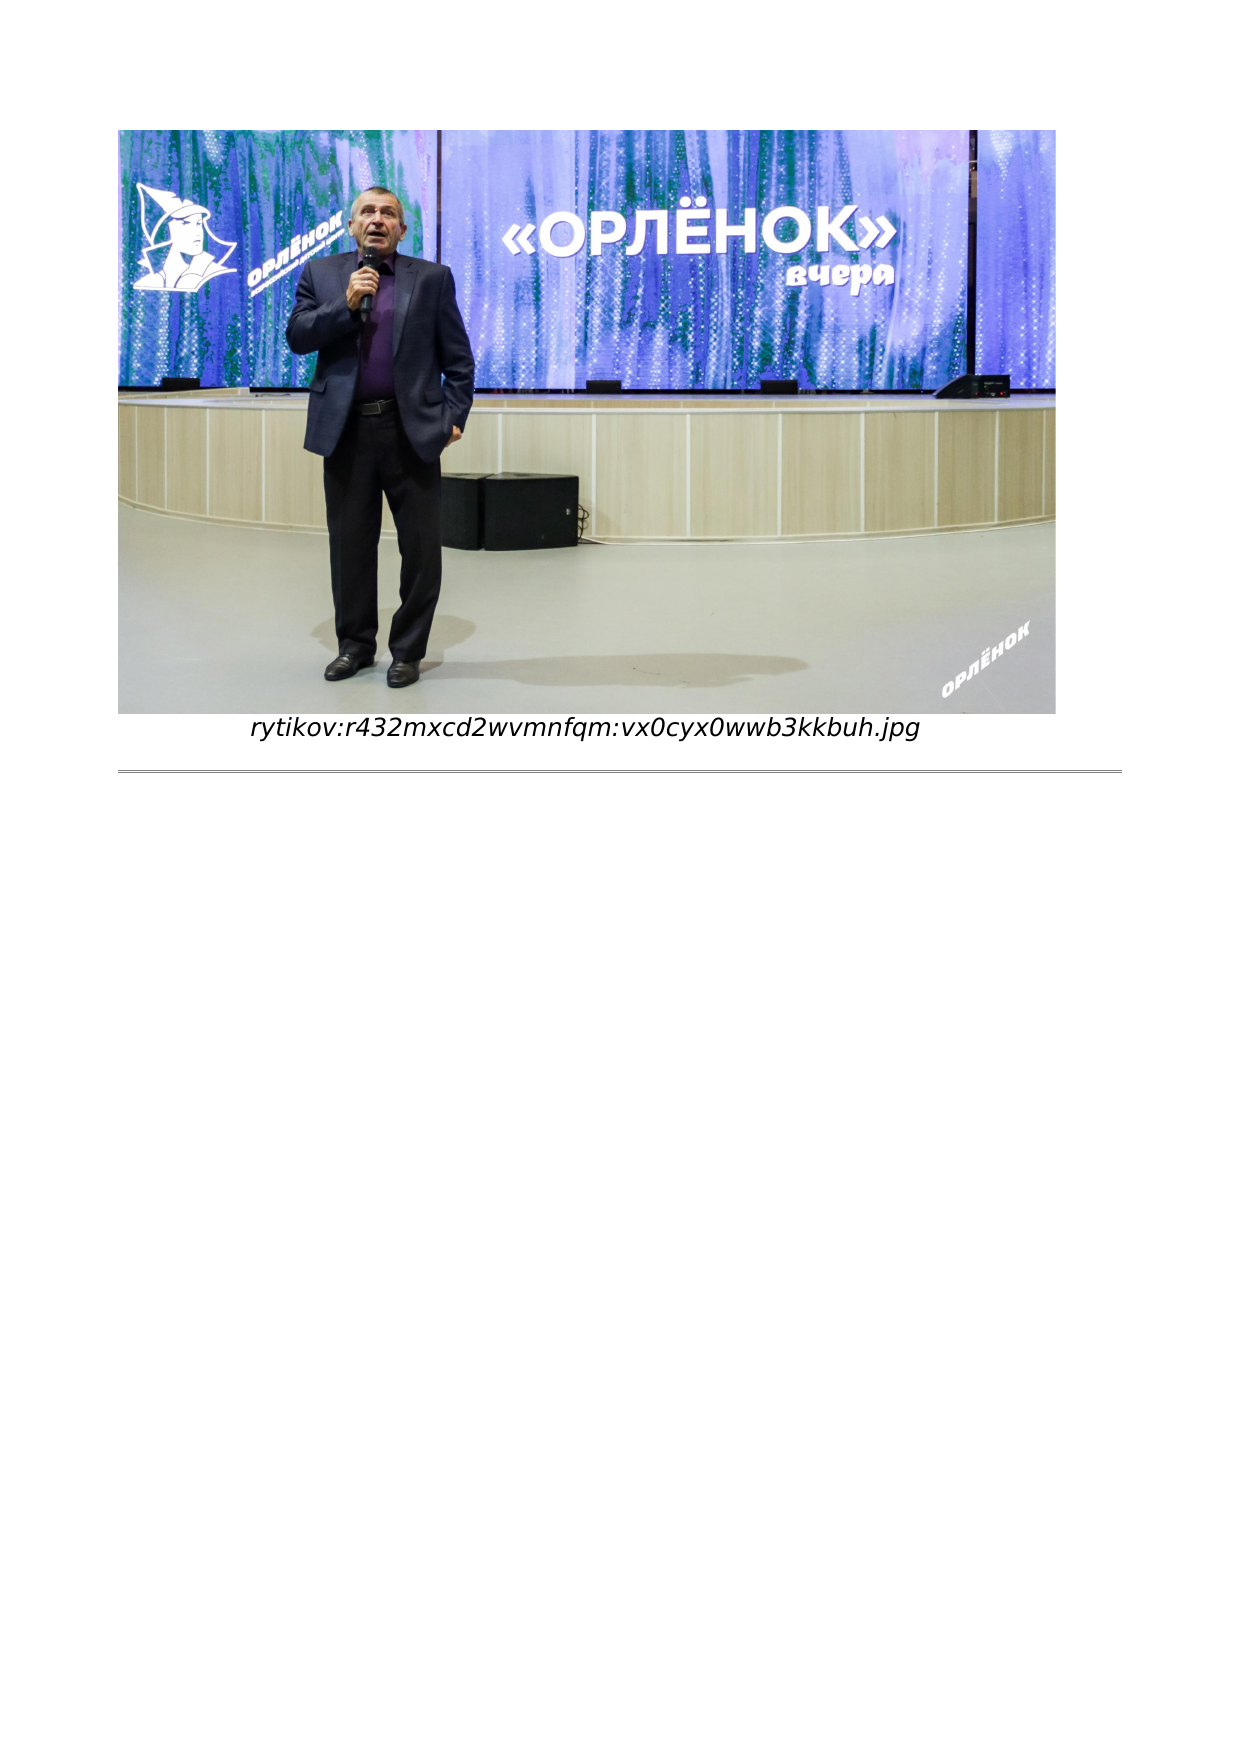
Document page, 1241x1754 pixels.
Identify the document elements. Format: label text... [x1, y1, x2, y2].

picture [118, 130, 1056, 714]
text rytikov:r432mxcd2wvmnfqm:vx0cyx0wwb3kkbuh.jpg [118, 714, 1056, 743]
